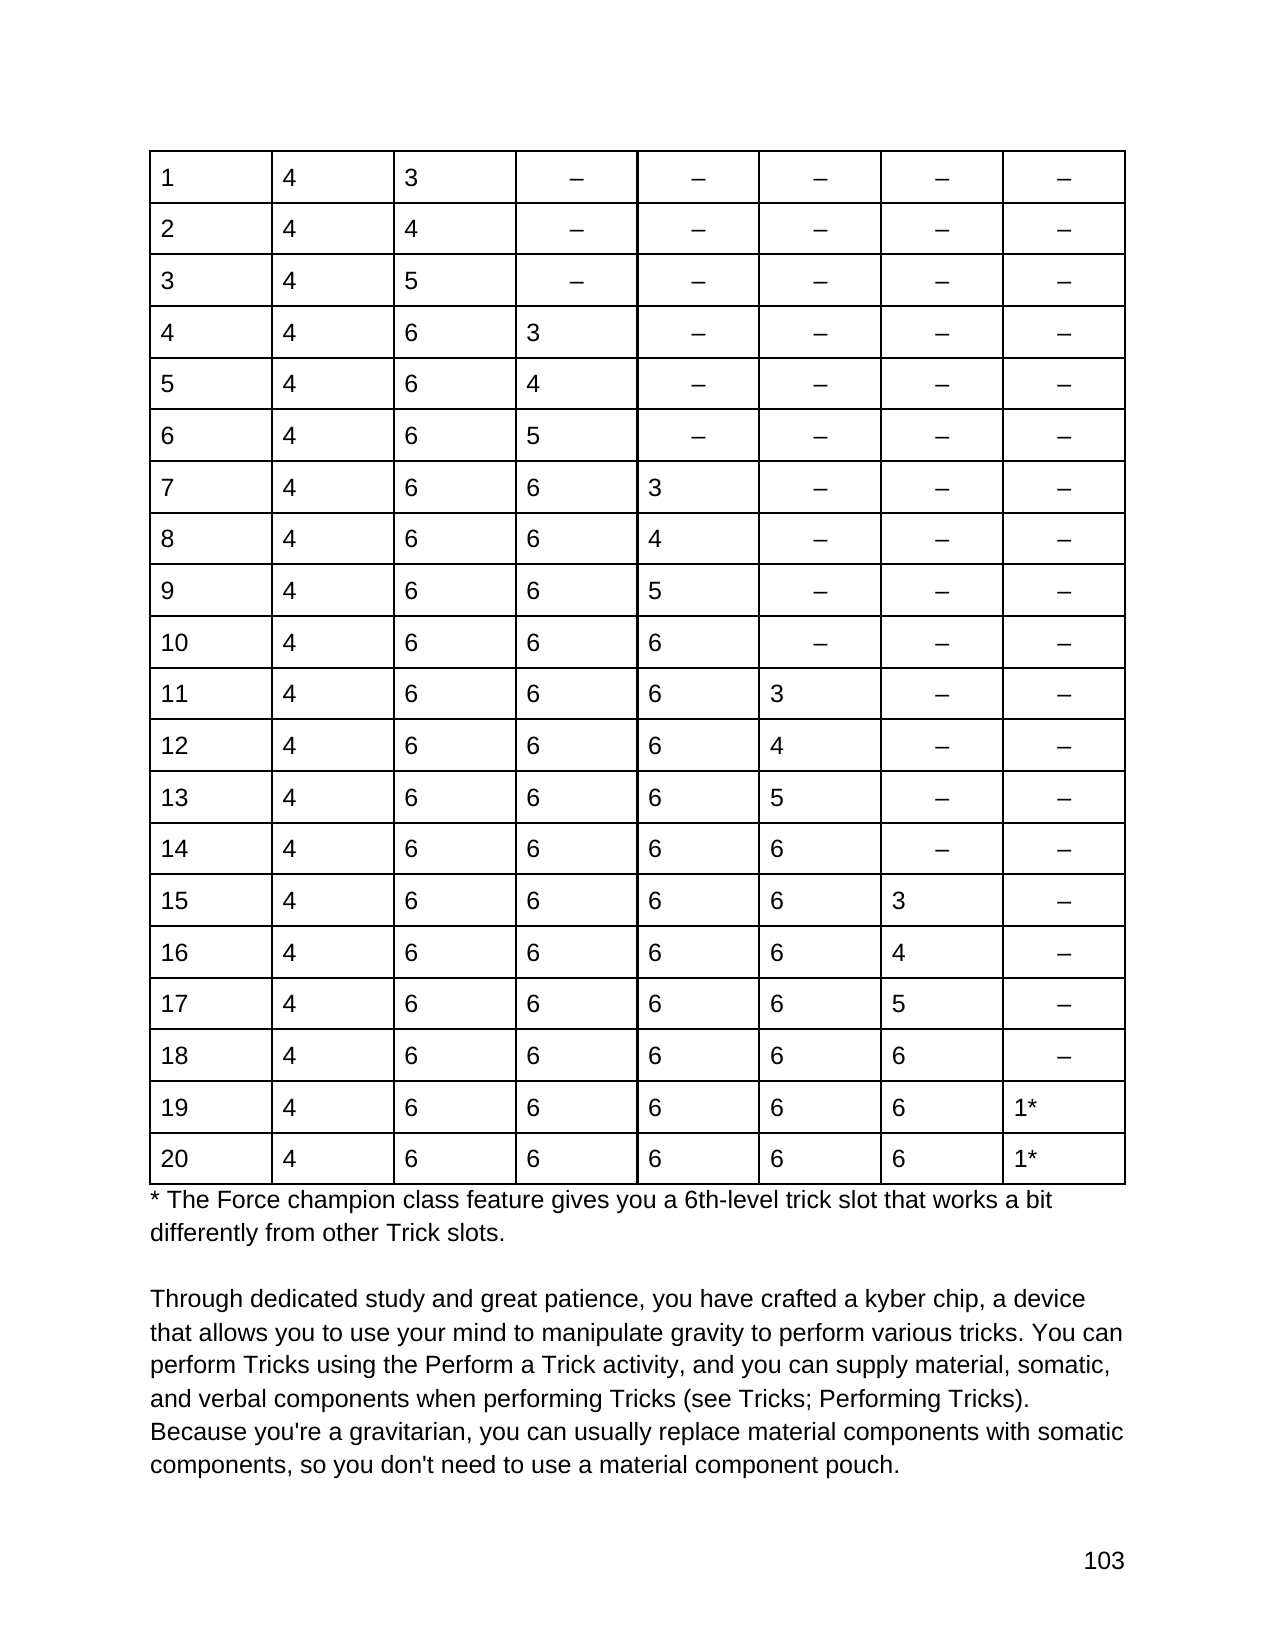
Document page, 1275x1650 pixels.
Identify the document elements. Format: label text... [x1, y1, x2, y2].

table_cell – [1004, 669, 1124, 718]
table_cell – [1004, 204, 1124, 253]
table_cell 6 [517, 617, 636, 667]
table_cell – [1004, 307, 1124, 357]
table_cell 6 [517, 669, 636, 718]
table_cell – [517, 204, 636, 253]
table_cell 6 [639, 669, 758, 718]
table_cell 4 [273, 1134, 393, 1183]
table_cell – [1004, 565, 1124, 615]
table_cell – [882, 720, 1002, 770]
table_cell – [1004, 152, 1124, 202]
table_cell 6 [760, 824, 880, 873]
table_cell 6 [517, 927, 636, 977]
table_cell – [1004, 979, 1124, 1028]
table_cell 4 [273, 1082, 393, 1132]
table_cell – [760, 307, 880, 357]
table_cell 6 [639, 927, 758, 977]
table_cell 4 [273, 875, 393, 925]
table_cell 6 [517, 720, 636, 770]
table_cell 6 [517, 1030, 636, 1080]
table_cell 6 [517, 772, 636, 822]
table_cell 4 [273, 979, 393, 1028]
table_cell – [760, 462, 880, 512]
table_cell 4 [151, 307, 271, 357]
table_cell 2 [151, 204, 271, 253]
table_cell 4 [273, 307, 393, 357]
table_cell – [882, 152, 1002, 202]
table_cell – [760, 255, 880, 305]
table_cell 20 [151, 1134, 271, 1183]
table_cell 6 [882, 1030, 1002, 1080]
table_cell – [882, 204, 1002, 253]
table_cell 6 [395, 462, 515, 512]
table_cell 15 [151, 875, 271, 925]
table_cell 4 [273, 1030, 393, 1080]
table_cell – [882, 514, 1002, 563]
table_cell 4 [639, 514, 758, 563]
table_cell 4 [273, 720, 393, 770]
table_cell 16 [151, 927, 271, 977]
table_cell – [1004, 720, 1124, 770]
table_cell – [517, 152, 636, 202]
table_cell – [1004, 824, 1124, 873]
table_cell 6 [517, 1134, 636, 1183]
table_cell 6 [639, 824, 758, 873]
table_cell 9 [151, 565, 271, 615]
table_cell 4 [273, 824, 393, 873]
table_cell 3 [517, 307, 636, 357]
table_cell 4 [395, 204, 515, 253]
table_cell 6 [639, 1082, 758, 1132]
table_cell 4 [273, 152, 393, 202]
table_cell 10 [151, 617, 271, 667]
table_cell – [882, 307, 1002, 357]
table_cell 3 [395, 152, 515, 202]
table_cell 6 [760, 1030, 880, 1080]
table_cell 6 [395, 359, 515, 408]
table_cell 6 [760, 1134, 880, 1183]
table_cell 6 [395, 979, 515, 1028]
table_cell 6 [395, 669, 515, 718]
text Through dedicated study and great patience, you have crafted a kyber chip, a device that allows you to use your mind to manipulate gravity to perform various tricks. You can perform Tricks using the Perform a Trick activity, and you can supply material, somatic, and verbal components when performing Tricks (see Tricks; Performing Tricks). Because you're a gravitarian, you can usually replace material components with somatic components, so you don't need to use a material component pouch. [150, 1284, 1125, 1478]
table_cell 6 [395, 927, 515, 977]
table_cell 6 [517, 1082, 636, 1132]
table_cell 6 [395, 1030, 515, 1080]
table_cell 6 [517, 824, 636, 873]
table_cell 6 [151, 410, 271, 460]
table_cell – [760, 514, 880, 563]
table_cell 3 [760, 669, 880, 718]
table_cell 6 [395, 307, 515, 357]
table_cell 5 [760, 772, 880, 822]
table_cell 12 [151, 720, 271, 770]
table_cell 6 [760, 875, 880, 925]
table_cell – [1004, 514, 1124, 563]
table_cell – [1004, 410, 1124, 460]
table_cell 4 [273, 927, 393, 977]
table_cell – [639, 152, 758, 202]
table_cell – [882, 824, 1002, 873]
table_cell – [760, 565, 880, 615]
table_cell 13 [151, 772, 271, 822]
table_cell 6 [517, 462, 636, 512]
table_cell 6 [639, 1134, 758, 1183]
table_cell 7 [151, 462, 271, 512]
table_cell – [1004, 255, 1124, 305]
table_cell – [882, 617, 1002, 667]
table_cell 6 [517, 875, 636, 925]
table_cell – [882, 669, 1002, 718]
table_cell – [760, 152, 880, 202]
table_cell 4 [273, 514, 393, 563]
table_cell 6 [639, 617, 758, 667]
table_cell 1* [1004, 1134, 1124, 1183]
table_cell 4 [273, 204, 393, 253]
table_cell 6 [395, 1134, 515, 1183]
table_cell 6 [639, 772, 758, 822]
table_cell – [882, 772, 1002, 822]
table_cell – [882, 359, 1002, 408]
table_cell 3 [639, 462, 758, 512]
table_cell – [639, 255, 758, 305]
table_cell – [882, 462, 1002, 512]
table_cell 3 [151, 255, 271, 305]
table_cell 4 [273, 410, 393, 460]
table_cell 6 [395, 617, 515, 667]
table_cell 6 [639, 875, 758, 925]
table_cell 5 [639, 565, 758, 615]
table_cell – [1004, 1030, 1124, 1080]
table_cell 4 [273, 617, 393, 667]
table_cell – [639, 204, 758, 253]
table_cell – [882, 410, 1002, 460]
table_cell – [882, 565, 1002, 615]
table_cell 6 [395, 875, 515, 925]
table_cell – [760, 359, 880, 408]
table_cell 6 [395, 824, 515, 873]
table_cell 6 [395, 1082, 515, 1132]
table_cell 6 [639, 979, 758, 1028]
table_cell – [1004, 359, 1124, 408]
table_cell 4 [882, 927, 1002, 977]
text * The Force champion class feature gives you a 6th-level trick slot that works a bit differently from other Trick slots. [150, 1185, 1125, 1247]
table_cell 11 [151, 669, 271, 718]
table_cell – [760, 204, 880, 253]
table_cell – [760, 410, 880, 460]
table_cell 6 [395, 410, 515, 460]
table_cell 6 [639, 720, 758, 770]
table_cell – [1004, 875, 1124, 925]
table_cell – [517, 255, 636, 305]
table_cell – [639, 410, 758, 460]
table_cell 19 [151, 1082, 271, 1132]
table_cell – [882, 255, 1002, 305]
table_cell 14 [151, 824, 271, 873]
table_cell 4 [273, 462, 393, 512]
table_cell 5 [395, 255, 515, 305]
table_cell – [1004, 927, 1124, 977]
table_cell 5 [882, 979, 1002, 1028]
table_cell – [1004, 462, 1124, 512]
table_cell – [1004, 617, 1124, 667]
table_cell 4 [517, 359, 636, 408]
table_cell 6 [639, 1030, 758, 1080]
table_cell 6 [517, 514, 636, 563]
table_cell 3 [882, 875, 1002, 925]
table_cell 4 [273, 772, 393, 822]
table_cell 4 [273, 669, 393, 718]
table_cell 6 [517, 565, 636, 615]
table_cell 4 [273, 359, 393, 408]
table_cell 18 [151, 1030, 271, 1080]
table_cell 4 [760, 720, 880, 770]
table_cell 1* [1004, 1082, 1124, 1132]
table_cell 4 [273, 565, 393, 615]
table_cell 6 [882, 1082, 1002, 1132]
table_cell 8 [151, 514, 271, 563]
table_cell 6 [760, 979, 880, 1028]
table_cell – [639, 307, 758, 357]
table_cell 5 [151, 359, 271, 408]
table_cell 6 [760, 927, 880, 977]
table_cell 4 [273, 255, 393, 305]
table_cell 6 [395, 514, 515, 563]
table_cell 6 [882, 1134, 1002, 1183]
table_cell 6 [395, 720, 515, 770]
table_cell – [1004, 772, 1124, 822]
table_cell 6 [517, 979, 636, 1028]
table_cell 5 [517, 410, 636, 460]
table_cell – [639, 359, 758, 408]
table_cell 17 [151, 979, 271, 1028]
table_cell 6 [395, 565, 515, 615]
table_cell – [760, 617, 880, 667]
table_cell 6 [760, 1082, 880, 1132]
table_cell 1 [151, 152, 271, 202]
table_cell 6 [395, 772, 515, 822]
